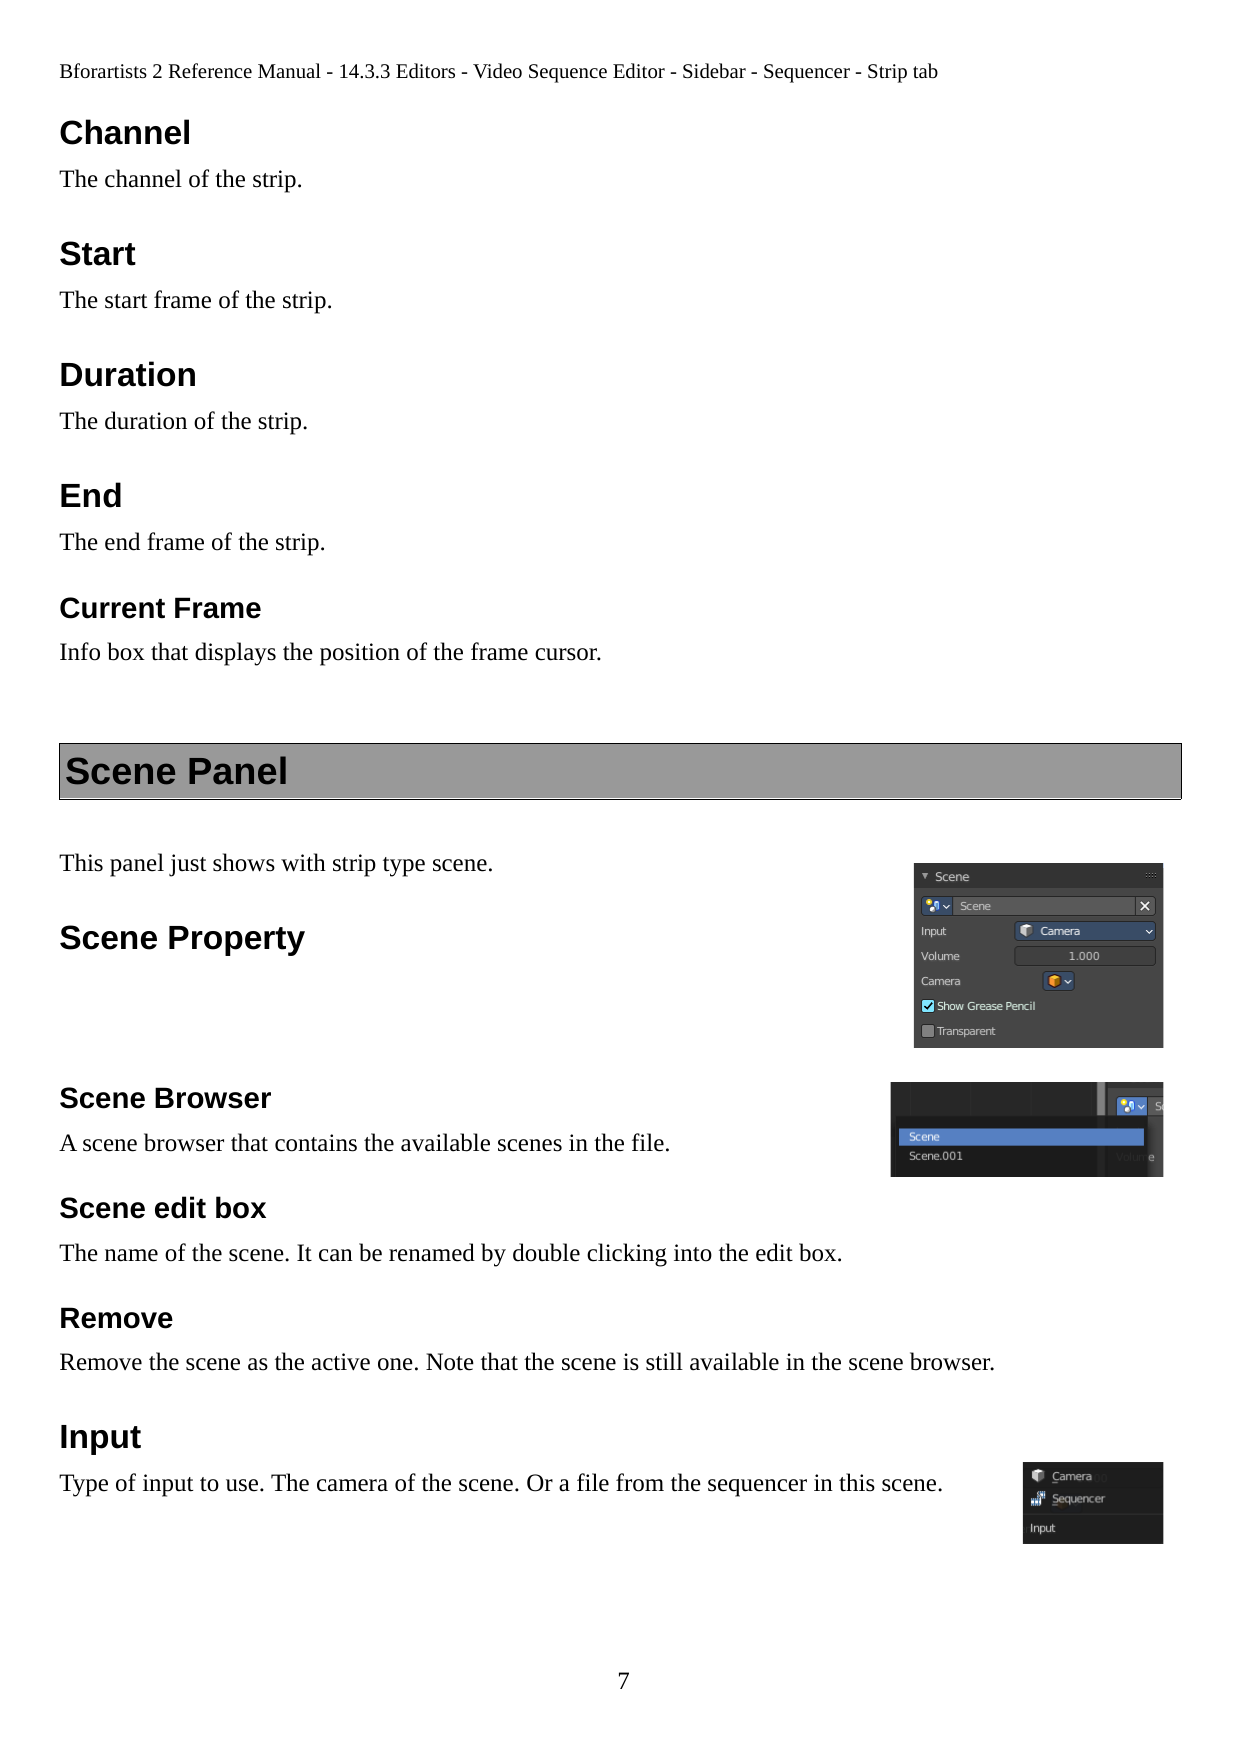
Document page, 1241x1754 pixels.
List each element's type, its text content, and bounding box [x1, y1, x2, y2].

subtitle Current Frame [59, 591, 1181, 624]
table_header Scene Panel [60, 744, 1181, 798]
subtitle Channel [59, 113, 1181, 151]
subtitle Scene edit box [59, 1191, 1181, 1225]
subtitle Remove [59, 1301, 1181, 1335]
picture [913, 863, 1164, 1048]
text The name of the scene. It can be renamed by double clicking into the edit box. [59, 1238, 1181, 1266]
text The channel of the strip. [59, 164, 1181, 192]
picture [1022, 1462, 1164, 1544]
text The start frame of the strip. [59, 285, 1181, 313]
text Info box that displays the position of the frame cursor. [59, 637, 1181, 666]
text Type of input to use. The camera of the scene. Or a file from the sequencer in this scene. [59, 1468, 1022, 1497]
text Remove the scene as the active one. Note that the scene is still available in the scene browser. [59, 1347, 1181, 1376]
subtitle Scene Browser [59, 1081, 1181, 1115]
subtitle Start [59, 234, 1181, 272]
subtitle [1164, 918, 1181, 956]
subtitle Input [59, 1417, 1181, 1456]
subtitle Scene Property [59, 918, 913, 956]
text A scene browser that contains the available scenes in the file. [59, 1128, 890, 1156]
text This panel just shows with strip type scene. [59, 848, 1181, 876]
subtitle End [59, 476, 1181, 514]
subtitle Duration [59, 355, 1181, 393]
text The end frame of the strip. [59, 527, 1181, 556]
text The duration of the strip. [59, 406, 1181, 434]
picture [890, 1082, 1164, 1177]
